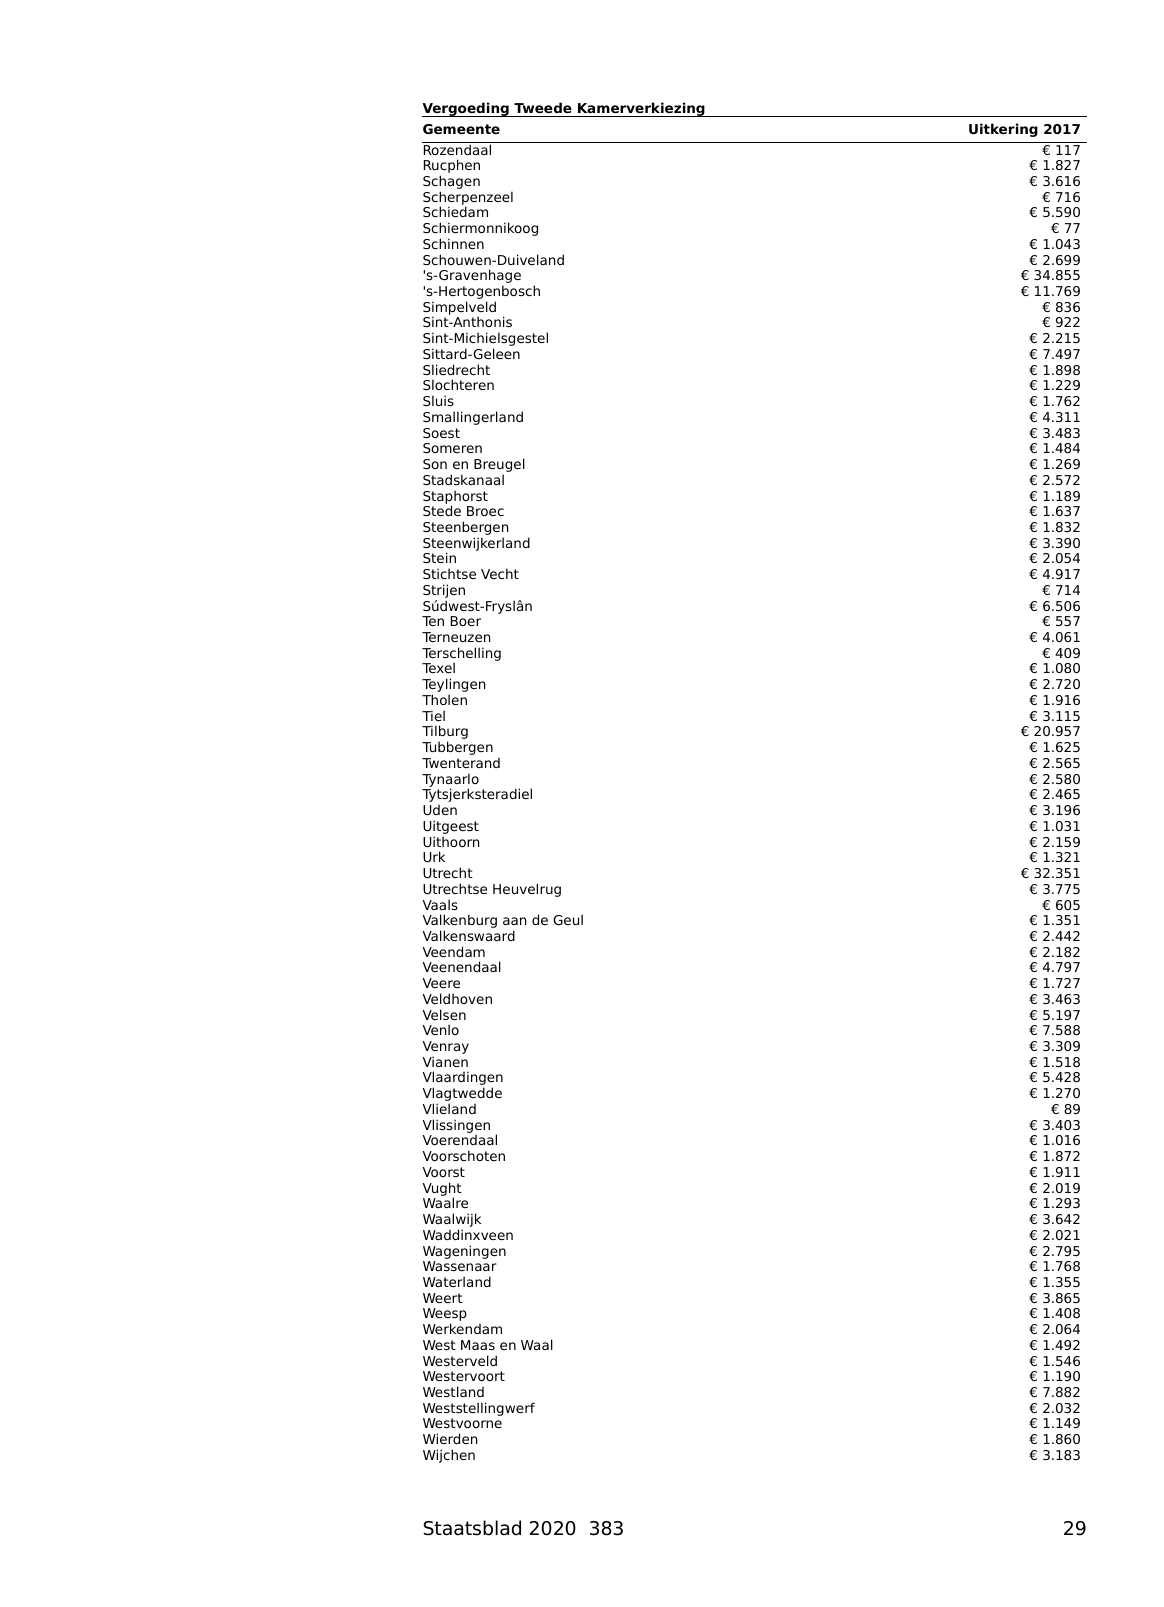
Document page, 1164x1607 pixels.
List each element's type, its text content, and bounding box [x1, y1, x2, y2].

table_cell Tiel [422, 709, 768, 724]
table_cell € 1.043 [769, 237, 1087, 252]
table_cell € 605 [769, 897, 1087, 913]
table_cell € 1.872 [769, 1149, 1087, 1165]
table_cell Venlo [422, 1023, 768, 1039]
table_cell € 1.269 [769, 457, 1087, 473]
table_cell Weesp [422, 1306, 768, 1322]
table_cell Terschelling [422, 646, 768, 661]
table_cell Velsen [422, 1008, 768, 1023]
table_cell € 2.032 [769, 1401, 1087, 1416]
table_cell Stichtse Vecht [422, 567, 768, 583]
table_cell Waterland [422, 1275, 768, 1291]
table_cell € 1.916 [769, 693, 1087, 708]
table_cell € 5.428 [769, 1070, 1087, 1086]
table_cell Tynaarlo [422, 771, 768, 787]
table_cell Sluis [422, 394, 768, 410]
table_cell € 1.625 [769, 740, 1087, 756]
table_cell € 2.442 [769, 929, 1087, 944]
table_cell € 2.215 [769, 331, 1087, 347]
table_cell Schiedam [422, 205, 768, 221]
table_cell € 2.580 [769, 771, 1087, 787]
table_cell € 3.463 [769, 992, 1087, 1007]
table_cell € 1.492 [769, 1338, 1087, 1353]
table_cell € 1.351 [769, 913, 1087, 929]
table_cell € 1.898 [769, 363, 1087, 378]
table_cell Waalwijk [422, 1212, 768, 1228]
table_cell € 7.882 [769, 1385, 1087, 1401]
table_cell Weststellingwerf [422, 1401, 768, 1416]
table_cell Wierden [422, 1432, 768, 1448]
table_cell Someren [422, 441, 768, 457]
table_cell Veldhoven [422, 992, 768, 1007]
table_cell Wassenaar [422, 1259, 768, 1275]
table_cell € 3.115 [769, 709, 1087, 724]
table_cell € 1.016 [769, 1133, 1087, 1149]
table_cell € 1.762 [769, 394, 1087, 410]
table_cell € 4.311 [769, 410, 1087, 425]
table_cell Terneuzen [422, 630, 768, 646]
table_cell 's-Gravenhage [422, 268, 768, 284]
table_cell € 4.797 [769, 960, 1087, 976]
table_cell € 1.518 [769, 1055, 1087, 1070]
table_cell Urk [422, 850, 768, 866]
table_cell Ten Boer [422, 614, 768, 630]
table_cell Westervoort [422, 1369, 768, 1385]
table_cell € 7.497 [769, 347, 1087, 362]
table_cell Son en Breugel [422, 457, 768, 473]
table_cell Staphorst [422, 488, 768, 504]
table_cell Venray [422, 1039, 768, 1054]
table_cell € 3.616 [769, 174, 1087, 189]
table_cell € 3.642 [769, 1212, 1087, 1228]
table_cell Vlagtwedde [422, 1086, 768, 1102]
table_cell € 1.293 [769, 1196, 1087, 1212]
table_cell € 2.565 [769, 756, 1087, 771]
table_cell € 2.021 [769, 1228, 1087, 1243]
table_cell € 4.917 [769, 567, 1087, 583]
table_cell Wijchen [422, 1448, 768, 1463]
table_cell € 3.775 [769, 882, 1087, 897]
table_cell Westvoorne [422, 1416, 768, 1432]
table_cell Rozendaal [422, 143, 768, 158]
table_cell € 3.483 [769, 425, 1087, 441]
table_cell Weert [422, 1291, 768, 1306]
table_cell € 2.054 [769, 551, 1087, 567]
table_cell Schinnen [422, 237, 768, 252]
table_cell € 11.769 [769, 284, 1087, 299]
table_cell € 7.588 [769, 1023, 1087, 1039]
table_cell € 1.355 [769, 1275, 1087, 1291]
table_cell Sliedrecht [422, 363, 768, 378]
table_cell Vaals [422, 897, 768, 913]
table_cell Valkenswaard [422, 929, 768, 944]
table_cell Vlieland [422, 1102, 768, 1117]
table_cell € 2.019 [769, 1180, 1087, 1196]
table_header Vergoeding Tweede Kamerverkiezing [422, 100, 1087, 116]
table_cell € 1.484 [769, 441, 1087, 457]
table_cell Waalre [422, 1196, 768, 1212]
table_cell € 3.390 [769, 536, 1087, 551]
table_cell Veere [422, 976, 768, 992]
table_cell € 2.699 [769, 253, 1087, 268]
table_cell € 2.572 [769, 473, 1087, 488]
table_cell € 3.196 [769, 803, 1087, 819]
table_cell Simpelveld [422, 300, 768, 315]
table_cell Uitgeest [422, 819, 768, 834]
table_cell € 3.183 [769, 1448, 1087, 1463]
table_cell Rucphen [422, 158, 768, 174]
table_cell 's-Hertogenbosch [422, 284, 768, 299]
table_cell Vlissingen [422, 1118, 768, 1133]
table_cell Utrecht [422, 866, 768, 882]
table_cell Strijen [422, 583, 768, 598]
table_cell Smallingerland [422, 410, 768, 425]
table_cell Waddinxveen [422, 1228, 768, 1243]
table_cell Veenendaal [422, 960, 768, 976]
table_cell € 1.768 [769, 1259, 1087, 1275]
table_cell € 922 [769, 315, 1087, 331]
table_cell Vlaardingen [422, 1070, 768, 1086]
table_cell Uden [422, 803, 768, 819]
table_cell Gemeente [422, 117, 768, 142]
table_cell Stein [422, 551, 768, 567]
table_cell € 1.832 [769, 520, 1087, 536]
table_cell € 2.795 [769, 1243, 1087, 1259]
table_cell € 34.855 [769, 268, 1087, 284]
table_cell € 2.064 [769, 1322, 1087, 1338]
table_cell € 1.860 [769, 1432, 1087, 1448]
table_cell € 1.229 [769, 378, 1087, 394]
table_cell € 1.827 [769, 158, 1087, 174]
table_cell Tytsjerksteradiel [422, 787, 768, 803]
table_cell € 89 [769, 1102, 1087, 1117]
table_cell Voorst [422, 1165, 768, 1180]
table_cell Tubbergen [422, 740, 768, 756]
table_cell € 557 [769, 614, 1087, 630]
table_cell Steenwijkerland [422, 536, 768, 551]
table_cell € 3.865 [769, 1291, 1087, 1306]
table_cell Werkendam [422, 1322, 768, 1338]
table_cell € 2.159 [769, 834, 1087, 850]
table_cell Stede Broec [422, 504, 768, 520]
table_cell € 409 [769, 646, 1087, 661]
table_cell € 3.403 [769, 1118, 1087, 1133]
table_cell € 836 [769, 300, 1087, 315]
table_cell € 5.197 [769, 1008, 1087, 1023]
table_cell Tilburg [422, 724, 768, 740]
table_cell Voerendaal [422, 1133, 768, 1149]
table_cell € 6.506 [769, 599, 1087, 614]
table_cell Schagen [422, 174, 768, 189]
table_cell Schiermonnikoog [422, 221, 768, 237]
table_cell € 1.149 [769, 1416, 1087, 1432]
table_cell Uithoorn [422, 834, 768, 850]
table_cell € 1.190 [769, 1369, 1087, 1385]
table_cell € 1.031 [769, 819, 1087, 834]
table_cell € 1.189 [769, 488, 1087, 504]
table_cell € 77 [769, 221, 1087, 237]
table_cell € 1.270 [769, 1086, 1087, 1102]
table_cell Voorschoten [422, 1149, 768, 1165]
table_cell € 5.590 [769, 205, 1087, 221]
table_cell Teylingen [422, 677, 768, 693]
table_cell West Maas en Waal [422, 1338, 768, 1353]
table_cell Utrechtse Heuvelrug [422, 882, 768, 897]
table_cell Sittard-Geleen [422, 347, 768, 362]
table_cell € 1.911 [769, 1165, 1087, 1180]
table_cell Wageningen [422, 1243, 768, 1259]
table_cell Valkenburg aan de Geul [422, 913, 768, 929]
table_cell Sint-Michielsgestel [422, 331, 768, 347]
table_cell Uitkering 2017 [769, 117, 1087, 142]
table_cell € 1.408 [769, 1306, 1087, 1322]
table_cell Vianen [422, 1055, 768, 1070]
table_cell Soest [422, 425, 768, 441]
table_cell € 716 [769, 190, 1087, 205]
table_cell € 1.727 [769, 976, 1087, 992]
table_cell Vught [422, 1180, 768, 1196]
table_cell € 32.351 [769, 866, 1087, 882]
table_cell Súdwest-Fryslân [422, 599, 768, 614]
table_cell Westland [422, 1385, 768, 1401]
table_cell € 117 [769, 143, 1087, 158]
table_cell € 714 [769, 583, 1087, 598]
table_cell € 1.080 [769, 661, 1087, 677]
table_cell Schouwen-Duiveland [422, 253, 768, 268]
table_cell Veendam [422, 945, 768, 960]
table_cell € 3.309 [769, 1039, 1087, 1054]
table_cell Twenterand [422, 756, 768, 771]
table_cell Westerveld [422, 1354, 768, 1369]
table_cell Steenbergen [422, 520, 768, 536]
table_cell € 1.637 [769, 504, 1087, 520]
table_cell € 1.546 [769, 1354, 1087, 1369]
table_cell € 2.465 [769, 787, 1087, 803]
table_cell Stadskanaal [422, 473, 768, 488]
table_cell € 2.720 [769, 677, 1087, 693]
table_cell Slochteren [422, 378, 768, 394]
table_cell € 2.182 [769, 945, 1087, 960]
table_cell Texel [422, 661, 768, 677]
table_cell Sint-Anthonis [422, 315, 768, 331]
table_cell € 1.321 [769, 850, 1087, 866]
table_cell Tholen [422, 693, 768, 708]
table_cell Scherpenzeel [422, 190, 768, 205]
table_cell € 20.957 [769, 724, 1087, 740]
table_cell € 4.061 [769, 630, 1087, 646]
